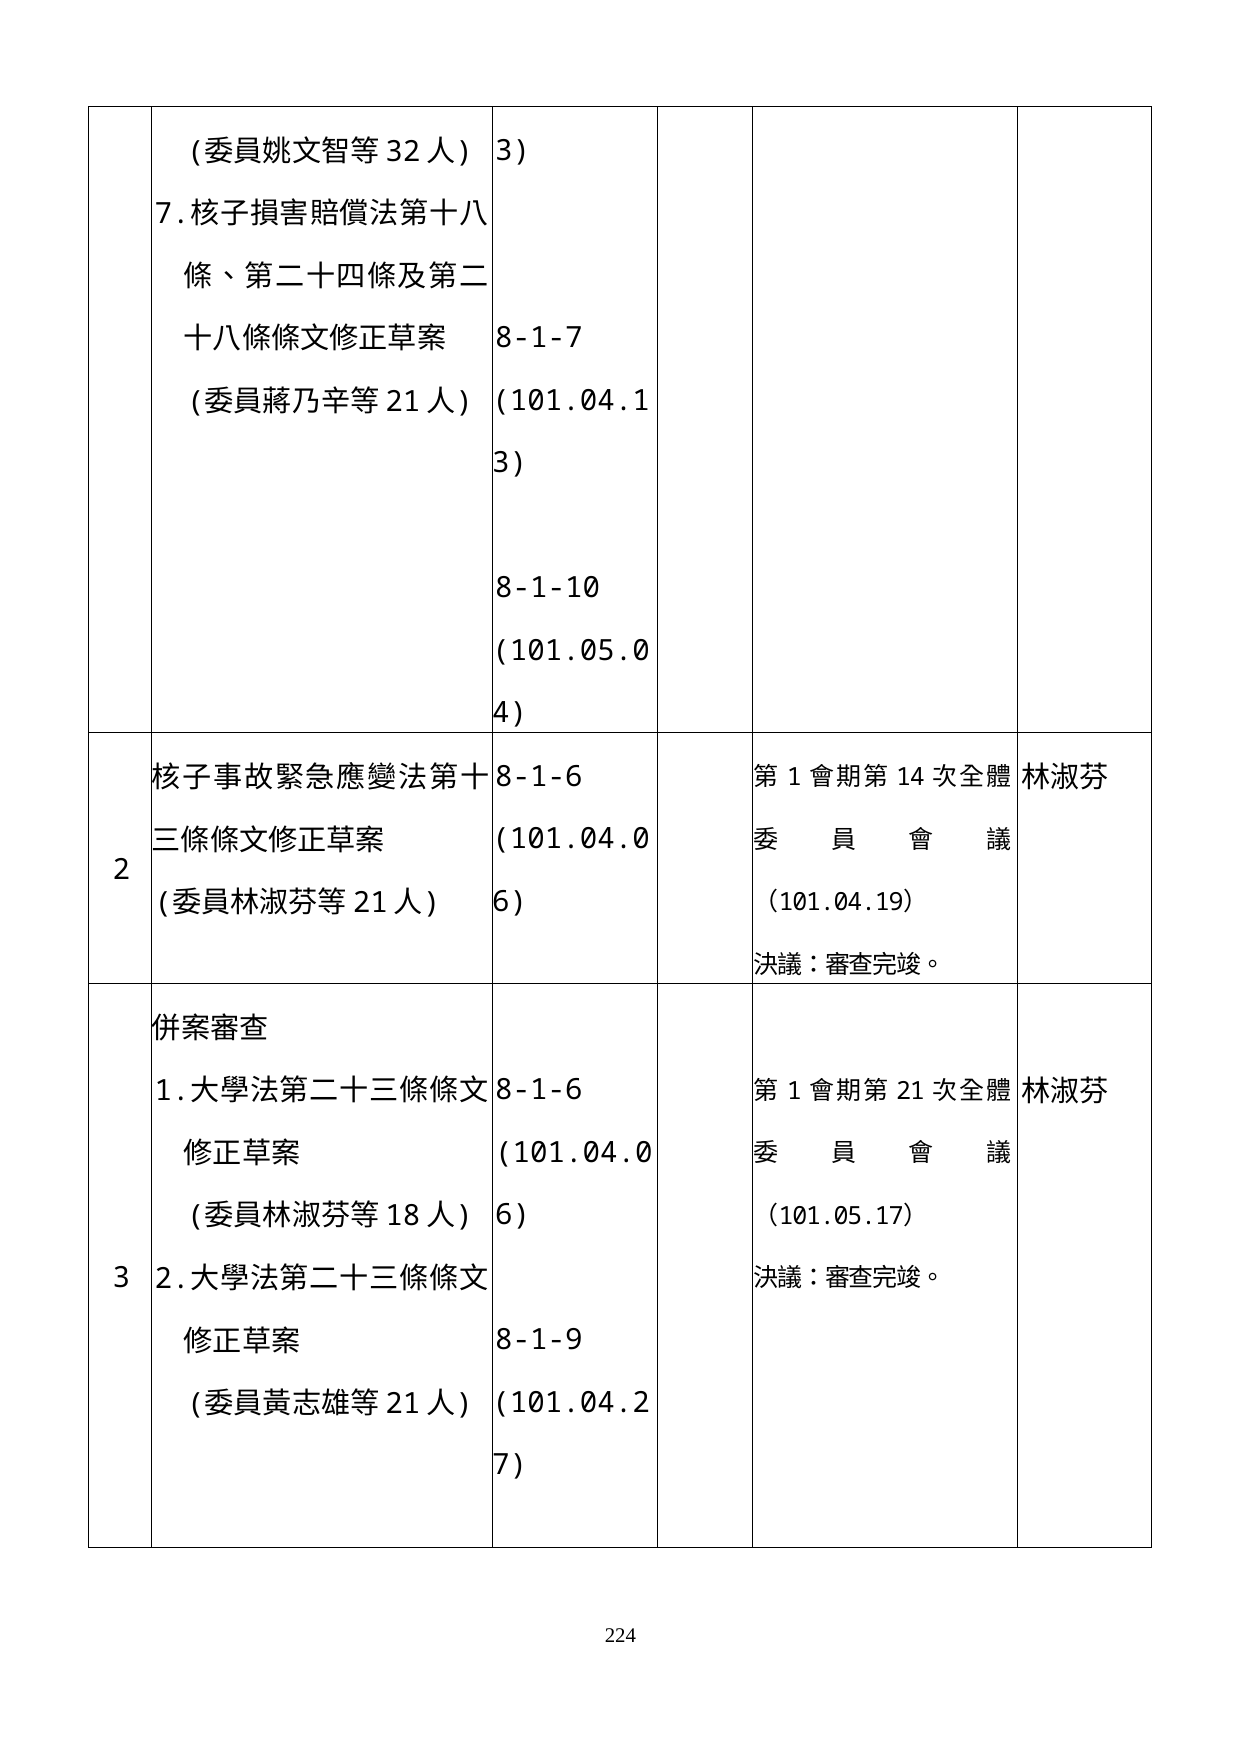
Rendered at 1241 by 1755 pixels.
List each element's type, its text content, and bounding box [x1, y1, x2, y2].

table_cell [89, 733, 151, 983]
table_cell 林淑芬 [1018, 733, 1151, 983]
table_cell 8-1-6 (101.04.06) [493, 733, 657, 983]
table_cell [89, 984, 151, 1547]
table_cell 第1會期第14次全體委員會議（101.04.19） 決議：審查完竣。 [753, 733, 1017, 983]
table_cell 林淑芬 [1018, 984, 1151, 1547]
table_cell [89, 107, 151, 732]
table_cell [1018, 107, 1151, 732]
table_cell [753, 107, 1017, 732]
table_cell [658, 733, 752, 983]
table_cell 核子事故緊急應變法第十三條條文修正草案 (委員林淑芬等21人) [152, 733, 492, 983]
table_cell 併案審查 1.大學法第二十三條條文修正草案 (委員林淑芬等18人) 2.大學法第二十三條條文修正草案 (委員黃志雄等21人) [152, 984, 492, 1547]
table_cell [658, 984, 752, 1547]
table_cell 第1會期第21次全體委員會議（101.05.17） 決議：審查完竣。 [753, 984, 1017, 1547]
table_cell [658, 107, 752, 732]
table_cell (委員姚文智等32人) 7.核子損害賠償法第十八條、第二十四條及第二十八條條文修正草案 (委員蔣乃辛等21人) [152, 107, 492, 732]
table_cell 8-1-6 (101.04.06) 8-1-9 (101.04.27) [493, 984, 657, 1547]
table_cell 3) 8-1-7 (101.04.13) 8-1-10 (101.05.04) [493, 107, 657, 732]
